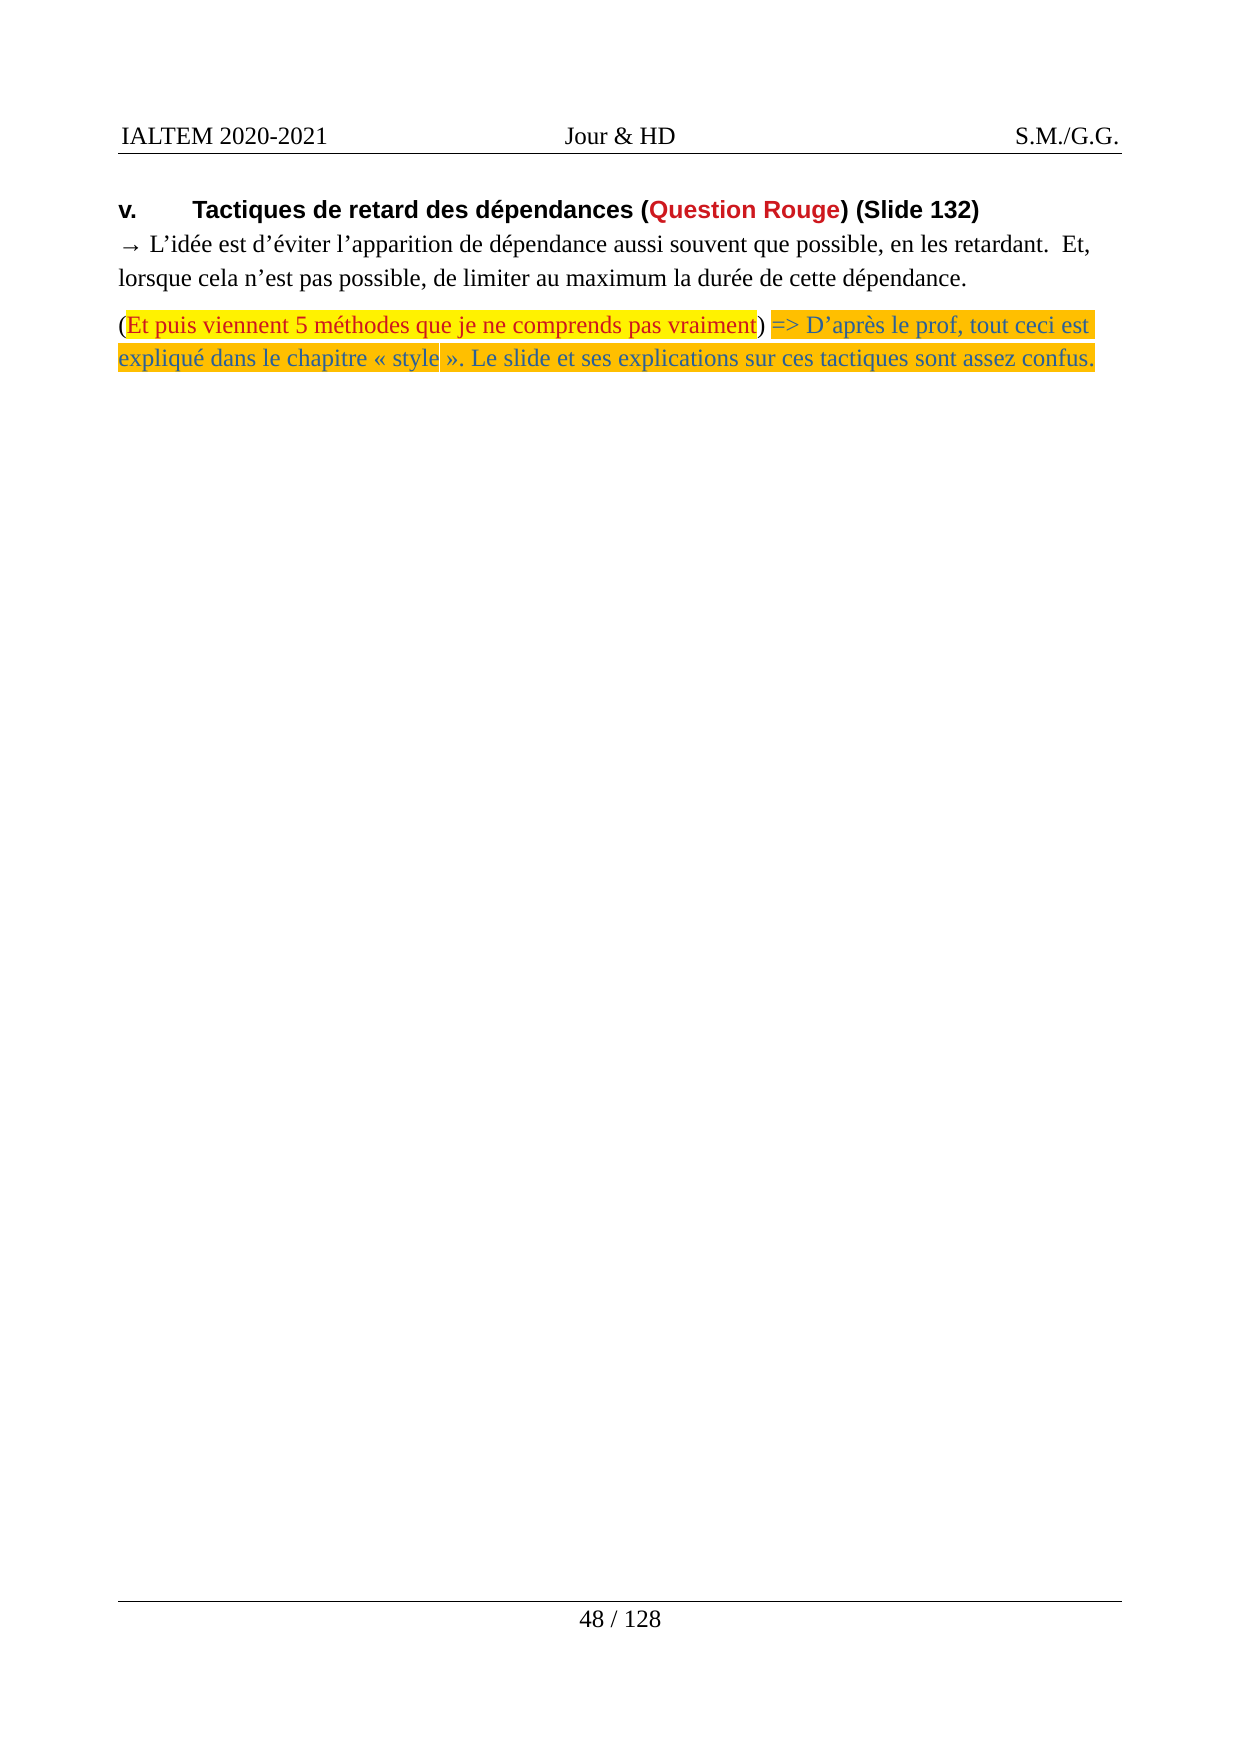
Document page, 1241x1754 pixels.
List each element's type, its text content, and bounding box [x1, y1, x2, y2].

text → L’idée est d’éviter l’apparition de dépendance aussi souvent que possible, en les retardant. Et, lorsque cela n’est pas possible, de limiter au maximum la durée de cette dépendance. [118, 229, 1122, 291]
subtitle Tactiques de retard des dépendances (Question Rouge) (Slide 132) [118, 195, 1122, 223]
text (Et puis viennent 5 méthodes que je ne comprends pas vraiment) => D’après le prof, tout ceci est expliqué dans le chapitre « style ». Le slide et ses explications sur ces tactiques sont assez confus. [118, 310, 1122, 372]
